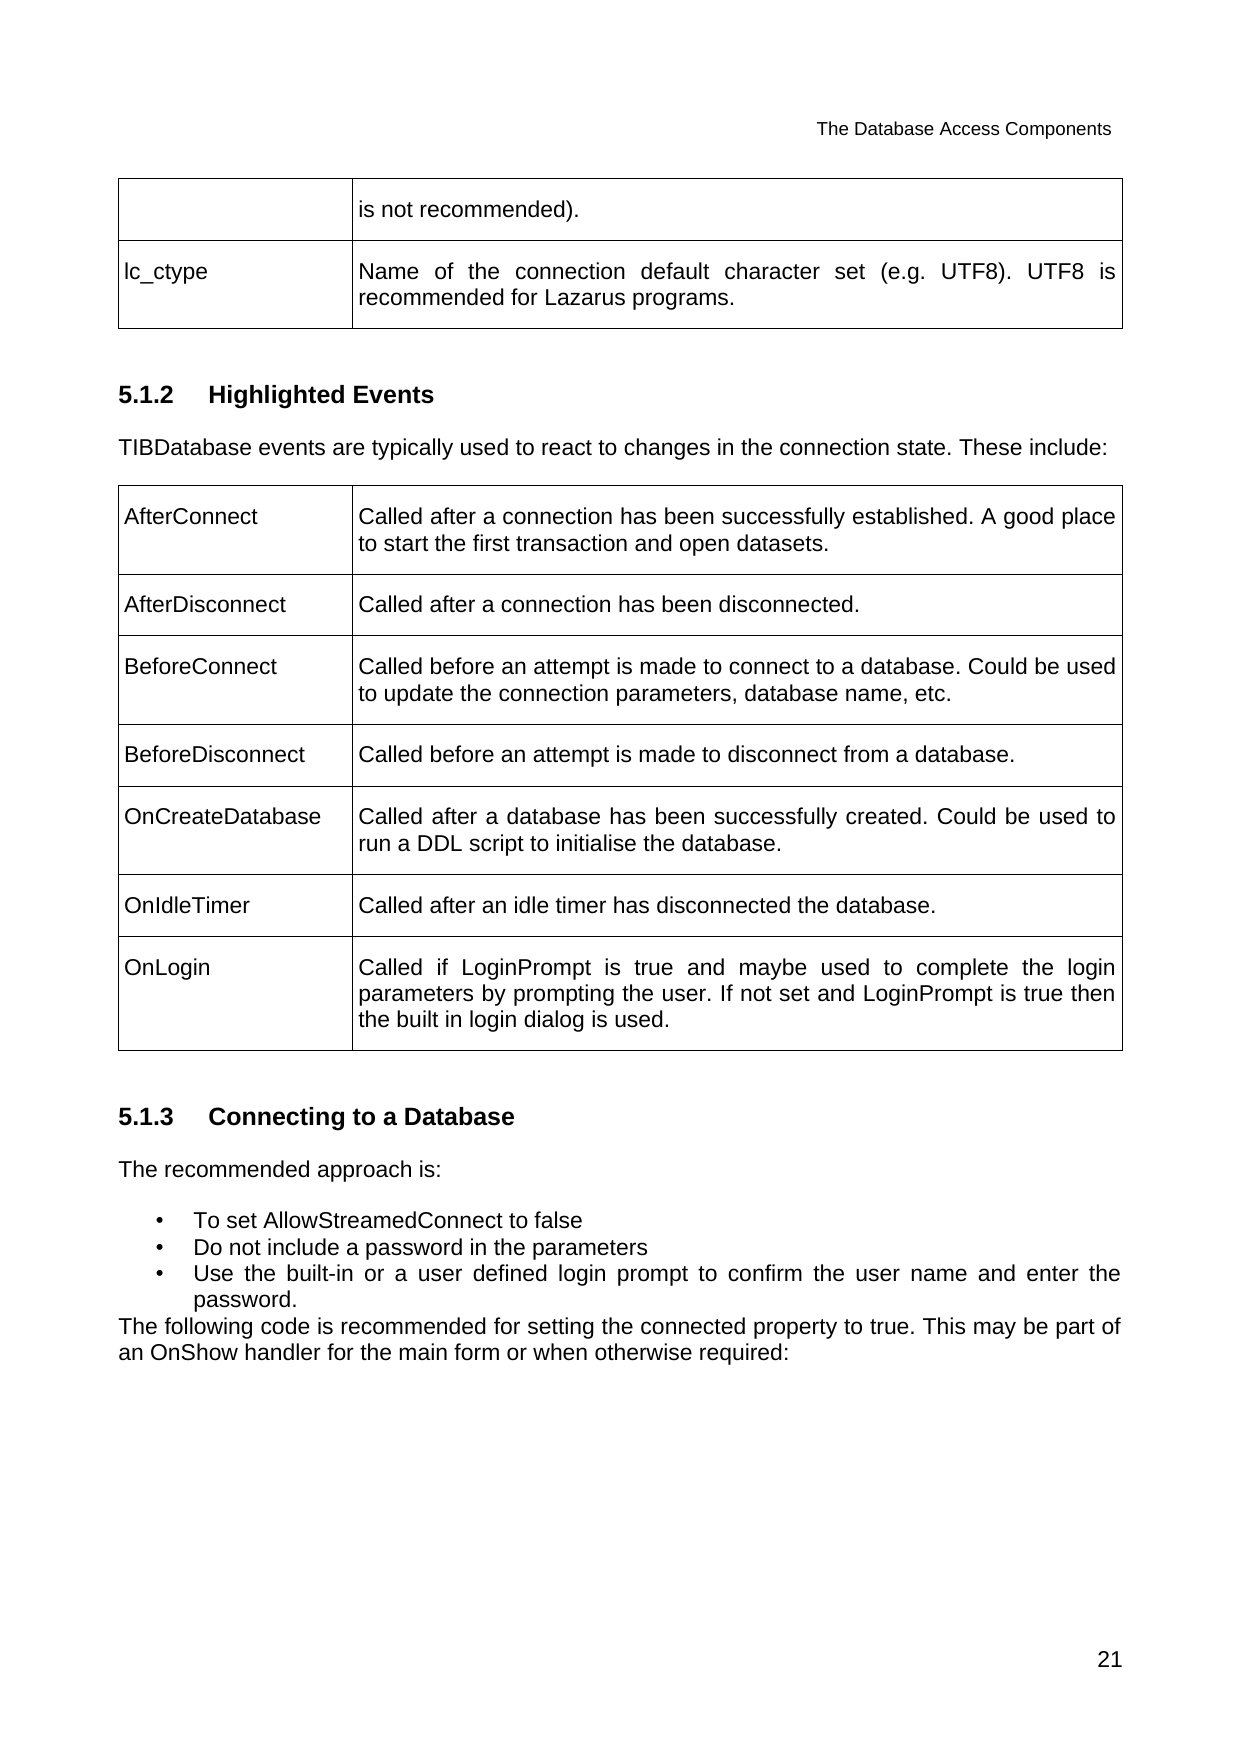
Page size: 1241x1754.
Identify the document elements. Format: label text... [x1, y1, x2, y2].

table_cell OnIdleTimer [119, 875, 352, 936]
table_cell Called before an attempt is made to connect to a database. Could be used to update the connection parameters, database name, etc. [353, 636, 1122, 724]
table_header AfterConnect [119, 486, 352, 573]
text TIBDatabase events are typically used to react to changes in the connection state. These include: [118, 434, 1122, 460]
table_cell Called after an idle timer has disconnected the database. [353, 875, 1122, 936]
table_cell OnLogin [119, 937, 352, 1050]
table_cell AfterDisconnect [119, 575, 352, 635]
table_cell OnCreateDatabase [119, 787, 352, 874]
table_cell Called after a connection has been disconnected. [353, 575, 1122, 635]
list Do not include a password in the parameters [156, 1234, 1122, 1260]
table_cell BeforeDisconnect [119, 725, 352, 786]
table_header Called after a connection has been successfully established. A good place to start the first transaction and open datasets. [353, 486, 1122, 573]
subtitle Highlighted Events [118, 380, 1122, 408]
list To set AllowStreamedConnect to false [156, 1207, 1122, 1234]
table_cell BeforeConnect [119, 636, 352, 724]
table_cell is not recommended). [353, 179, 1122, 240]
text The following code is recommended for setting the connected property to true. This may be part of an OnShow handler for the main form or when otherwise required: [118, 1313, 1122, 1365]
table_cell [119, 179, 352, 240]
text The recommended approach is: [118, 1156, 1122, 1182]
list Use the built-in or a user defined login prompt to confirm the user name and enter the password. [156, 1260, 1122, 1313]
subtitle Connecting to a Database [118, 1102, 1122, 1130]
table_cell Name of the connection default character set (e.g. UTF8). UTF8 is recommended for Lazarus programs. [353, 241, 1122, 328]
table_cell Called before an attempt is made to disconnect from a database. [353, 725, 1122, 786]
table_cell Called after a database has been successfully created. Could be used to run a DDL script to initialise the database. [353, 787, 1122, 874]
table_cell lc_ctype [119, 241, 352, 328]
table_cell Called if LoginPrompt is true and maybe used to complete the login parameters by prompting the user. If not set and LoginPrompt is true then the built in login dialog is used. [353, 937, 1122, 1050]
